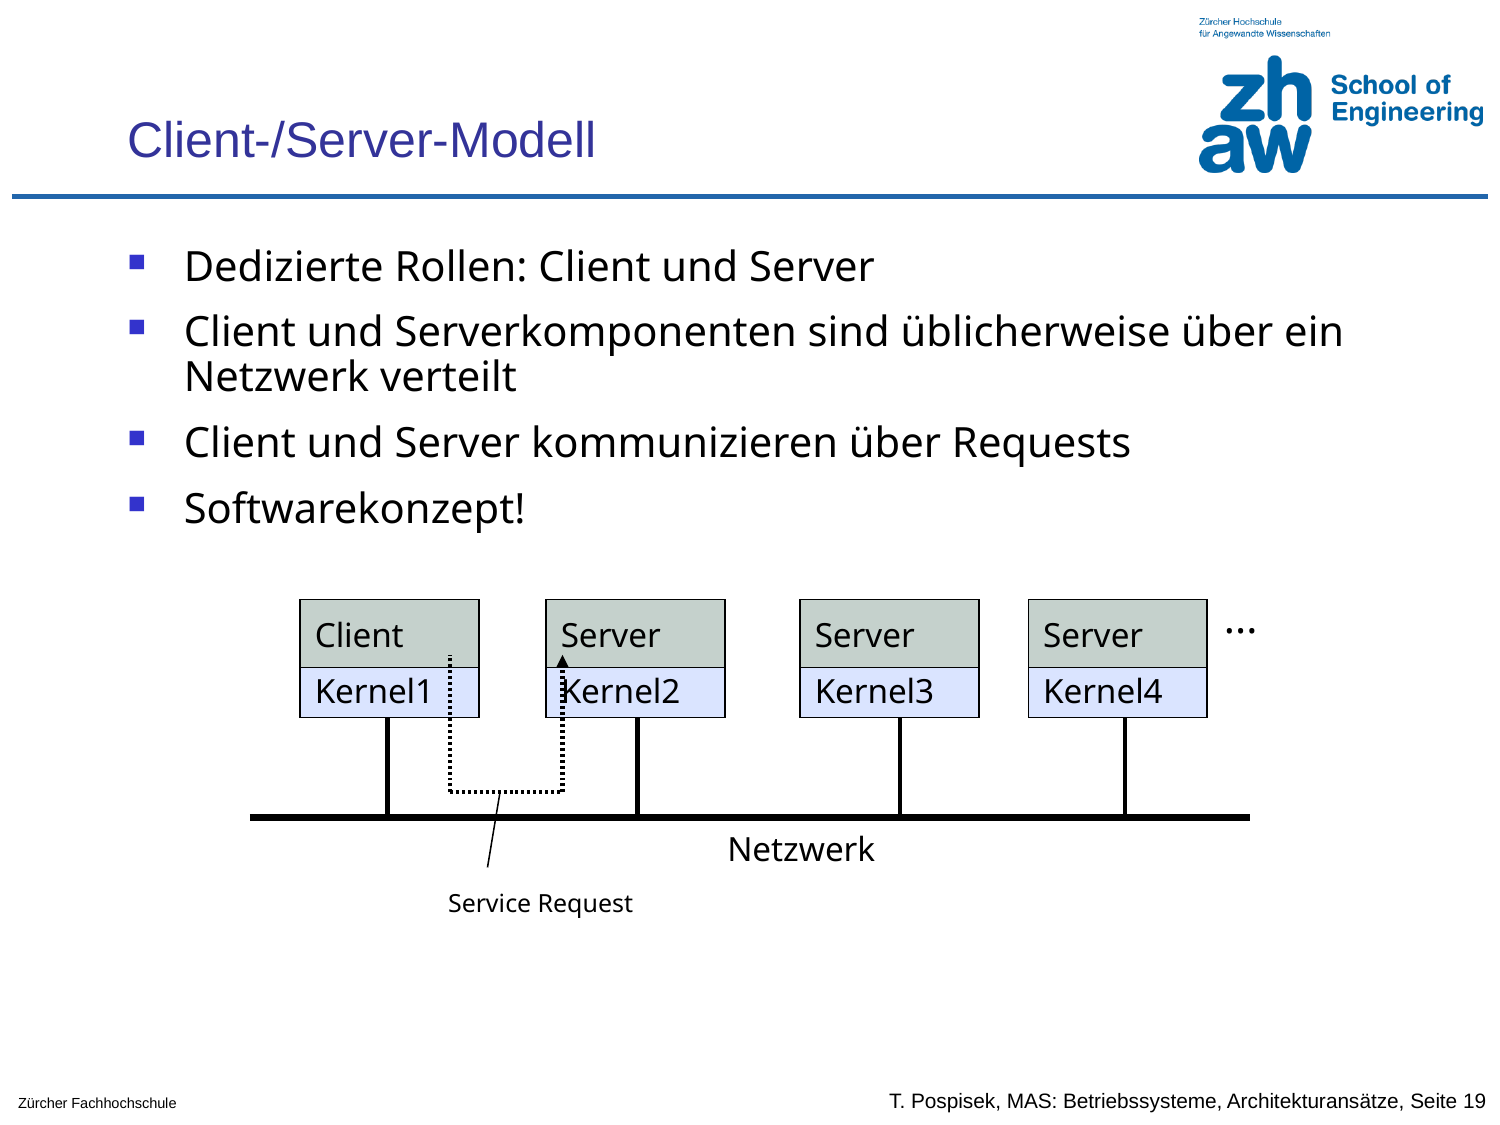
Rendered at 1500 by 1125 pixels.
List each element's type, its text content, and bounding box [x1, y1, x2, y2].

picture [1199, 18, 1483, 173]
text_box Client [300, 599, 479, 667]
text_box Netzwerk [712, 821, 891, 877]
list Dedizierte Rollen: Client und Server Client und Serverkomponenten sind üblicherweise über ein Netzwerk verteilt Client und Server kommunizieren über Requests Softwarekonzept! [112, 237, 1363, 313]
text_box Kernel1 [300, 667, 479, 718]
text_box Server [1028, 599, 1208, 667]
text_box Server [800, 599, 979, 667]
text_box Service Request [433, 879, 649, 925]
title Client-/Server-Modell [112, 50, 1391, 175]
text_box Kernel4 [1028, 667, 1208, 718]
text_box Kernel3 [800, 667, 979, 718]
text_box ... [1209, 584, 1273, 650]
text_box Server [546, 599, 725, 667]
text_box Kernel2 [546, 667, 725, 718]
